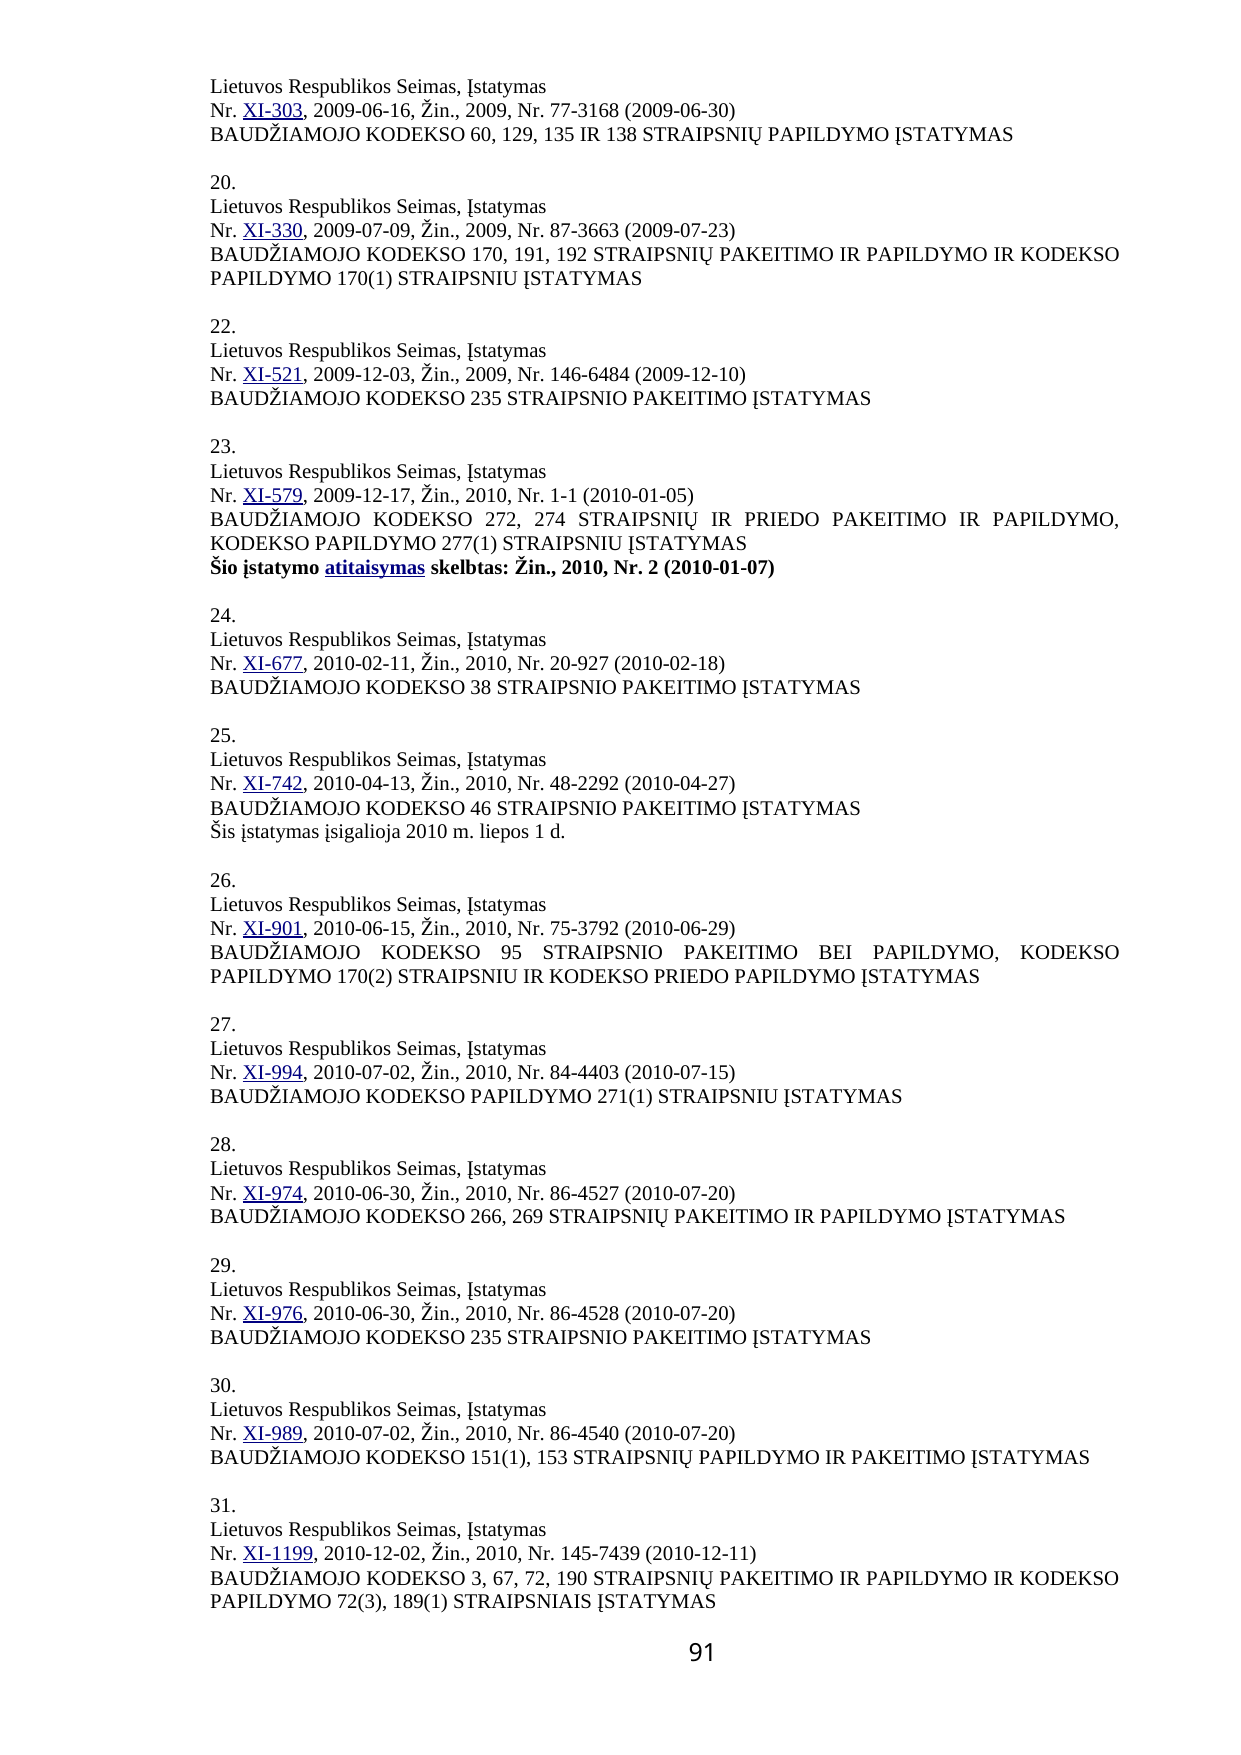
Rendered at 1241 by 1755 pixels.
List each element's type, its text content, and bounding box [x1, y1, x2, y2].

text BAUDŽIAMOJO KODEKSO PAPILDYMO 271(1) STRAIPSNIU ĮSTATYMAS [210, 1084, 1120, 1108]
text Lietuvos Respublikos Seimas, Įstatymas [210, 1156, 1120, 1180]
text Nr. XI-976, 2010-06-30, Žin., 2010, Nr. 86-4528 (2010-07-20) [210, 1301, 1120, 1325]
text Nr. XI-330, 2009-07-09, Žin., 2009, Nr. 87-3663 (2009-07-23) [210, 218, 1120, 242]
text Nr. XI-994, 2010-07-02, Žin., 2010, Nr. 84-4403 (2010-07-15) [210, 1060, 1120, 1084]
text BAUDŽIAMOJO KODEKSO 272, 274 STRAIPSNIŲ IR PRIEDO PAKEITIMO IR PAPILDYMO, KODEKSO PAPILDYMO 277(1) STRAIPSNIU ĮSTATYMAS [210, 507, 1120, 555]
text BAUDŽIAMOJO KODEKSO 38 STRAIPSNIO PAKEITIMO ĮSTATYMAS [210, 675, 1120, 699]
text 23. [210, 434, 1120, 458]
text BAUDŽIAMOJO KODEKSO 235 STRAIPSNIO PAKEITIMO ĮSTATYMAS [210, 1325, 1120, 1349]
text Lietuvos Respublikos Seimas, Įstatymas [210, 1397, 1120, 1421]
text 20. [210, 170, 1120, 194]
text BAUDŽIAMOJO KODEKSO 95 STRAIPSNIO PAKEITIMO BEI PAPILDYMO, KODEKSO PAPILDYMO 170(2) STRAIPSNIU IR KODEKSO PRIEDO PAPILDYMO ĮSTATYMAS [210, 940, 1120, 988]
text Šis įstatymas įsigalioja 2010 m. liepos 1 d. [210, 819, 1120, 843]
text Lietuvos Respublikos Seimas, Įstatymas [210, 458, 1120, 483]
text 28. [210, 1132, 1120, 1156]
text 30. [210, 1373, 1120, 1397]
text Lietuvos Respublikos Seimas, Įstatymas [210, 1277, 1120, 1301]
text Lietuvos Respublikos Seimas, Įstatymas [210, 194, 1120, 218]
text Lietuvos Respublikos Seimas, Įstatymas [210, 892, 1120, 916]
text Nr. XI-303, 2009-06-16, Žin., 2009, Nr. 77-3168 (2009-06-30) [210, 98, 1120, 122]
text 27. [210, 1012, 1120, 1036]
text BAUDŽIAMOJO KODEKSO 235 STRAIPSNIO PAKEITIMO ĮSTATYMAS [210, 386, 1120, 410]
text 26. [210, 868, 1120, 892]
text 31. [210, 1493, 1120, 1517]
text BAUDŽIAMOJO KODEKSO 170, 191, 192 STRAIPSNIŲ PAKEITIMO IR PAPILDYMO IR KODEKSO PAPILDYMO 170(1) STRAIPSNIU ĮSTATYMAS [210, 242, 1120, 290]
text Nr. XI-521, 2009-12-03, Žin., 2009, Nr. 146-6484 (2009-12-10) [210, 362, 1120, 386]
text Nr. XI-742, 2010-04-13, Žin., 2010, Nr. 48-2292 (2010-04-27) [210, 771, 1120, 795]
text BAUDŽIAMOJO KODEKSO 151(1), 153 STRAIPSNIŲ PAPILDYMO IR PAKEITIMO ĮSTATYMAS [210, 1445, 1120, 1469]
text Nr. XI-974, 2010-06-30, Žin., 2010, Nr. 86-4527 (2010-07-20) [210, 1180, 1120, 1204]
text Nr. XI-579, 2009-12-17, Žin., 2010, Nr. 1-1 (2010-01-05) [210, 483, 1120, 507]
text Lietuvos Respublikos Seimas, Įstatymas [210, 1036, 1120, 1060]
text Lietuvos Respublikos Seimas, Įstatymas [210, 1517, 1120, 1541]
text Nr. XI-901, 2010-06-15, Žin., 2010, Nr. 75-3792 (2010-06-29) [210, 916, 1120, 940]
text 25. [210, 723, 1120, 747]
text Lietuvos Respublikos Seimas, Įstatymas [210, 747, 1120, 771]
text Lietuvos Respublikos Seimas, Įstatymas [210, 338, 1120, 362]
text BAUDŽIAMOJO KODEKSO 3, 67, 72, 190 STRAIPSNIŲ PAKEITIMO IR PAPILDYMO IR KODEKSO PAPILDYMO 72(3), 189(1) STRAIPSNIAIS ĮSTATYMAS [210, 1565, 1120, 1613]
text Šio įstatymo atitaisymas skelbtas: Žin., 2010, Nr. 2 (2010-01-07) [210, 555, 1120, 579]
text Lietuvos Respublikos Seimas, Įstatymas [210, 627, 1120, 651]
text Nr. XI-677, 2010-02-11, Žin., 2010, Nr. 20-927 (2010-02-18) [210, 651, 1120, 675]
text BAUDŽIAMOJO KODEKSO 60, 129, 135 IR 138 STRAIPSNIŲ PAPILDYMO ĮSTATYMAS [210, 122, 1120, 146]
text 29. [210, 1253, 1120, 1277]
text BAUDŽIAMOJO KODEKSO 266, 269 STRAIPSNIŲ PAKEITIMO IR PAPILDYMO ĮSTATYMAS [210, 1204, 1120, 1228]
text Nr. XI-1199, 2010-12-02, Žin., 2010, Nr. 145-7439 (2010-12-11) [210, 1541, 1120, 1565]
text 24. [210, 603, 1120, 627]
text BAUDŽIAMOJO KODEKSO 46 STRAIPSNIO PAKEITIMO ĮSTATYMAS [210, 795, 1120, 819]
text Lietuvos Respublikos Seimas, Įstatymas [210, 73, 1120, 98]
text 22. [210, 314, 1120, 338]
text Nr. XI-989, 2010-07-02, Žin., 2010, Nr. 86-4540 (2010-07-20) [210, 1421, 1120, 1445]
